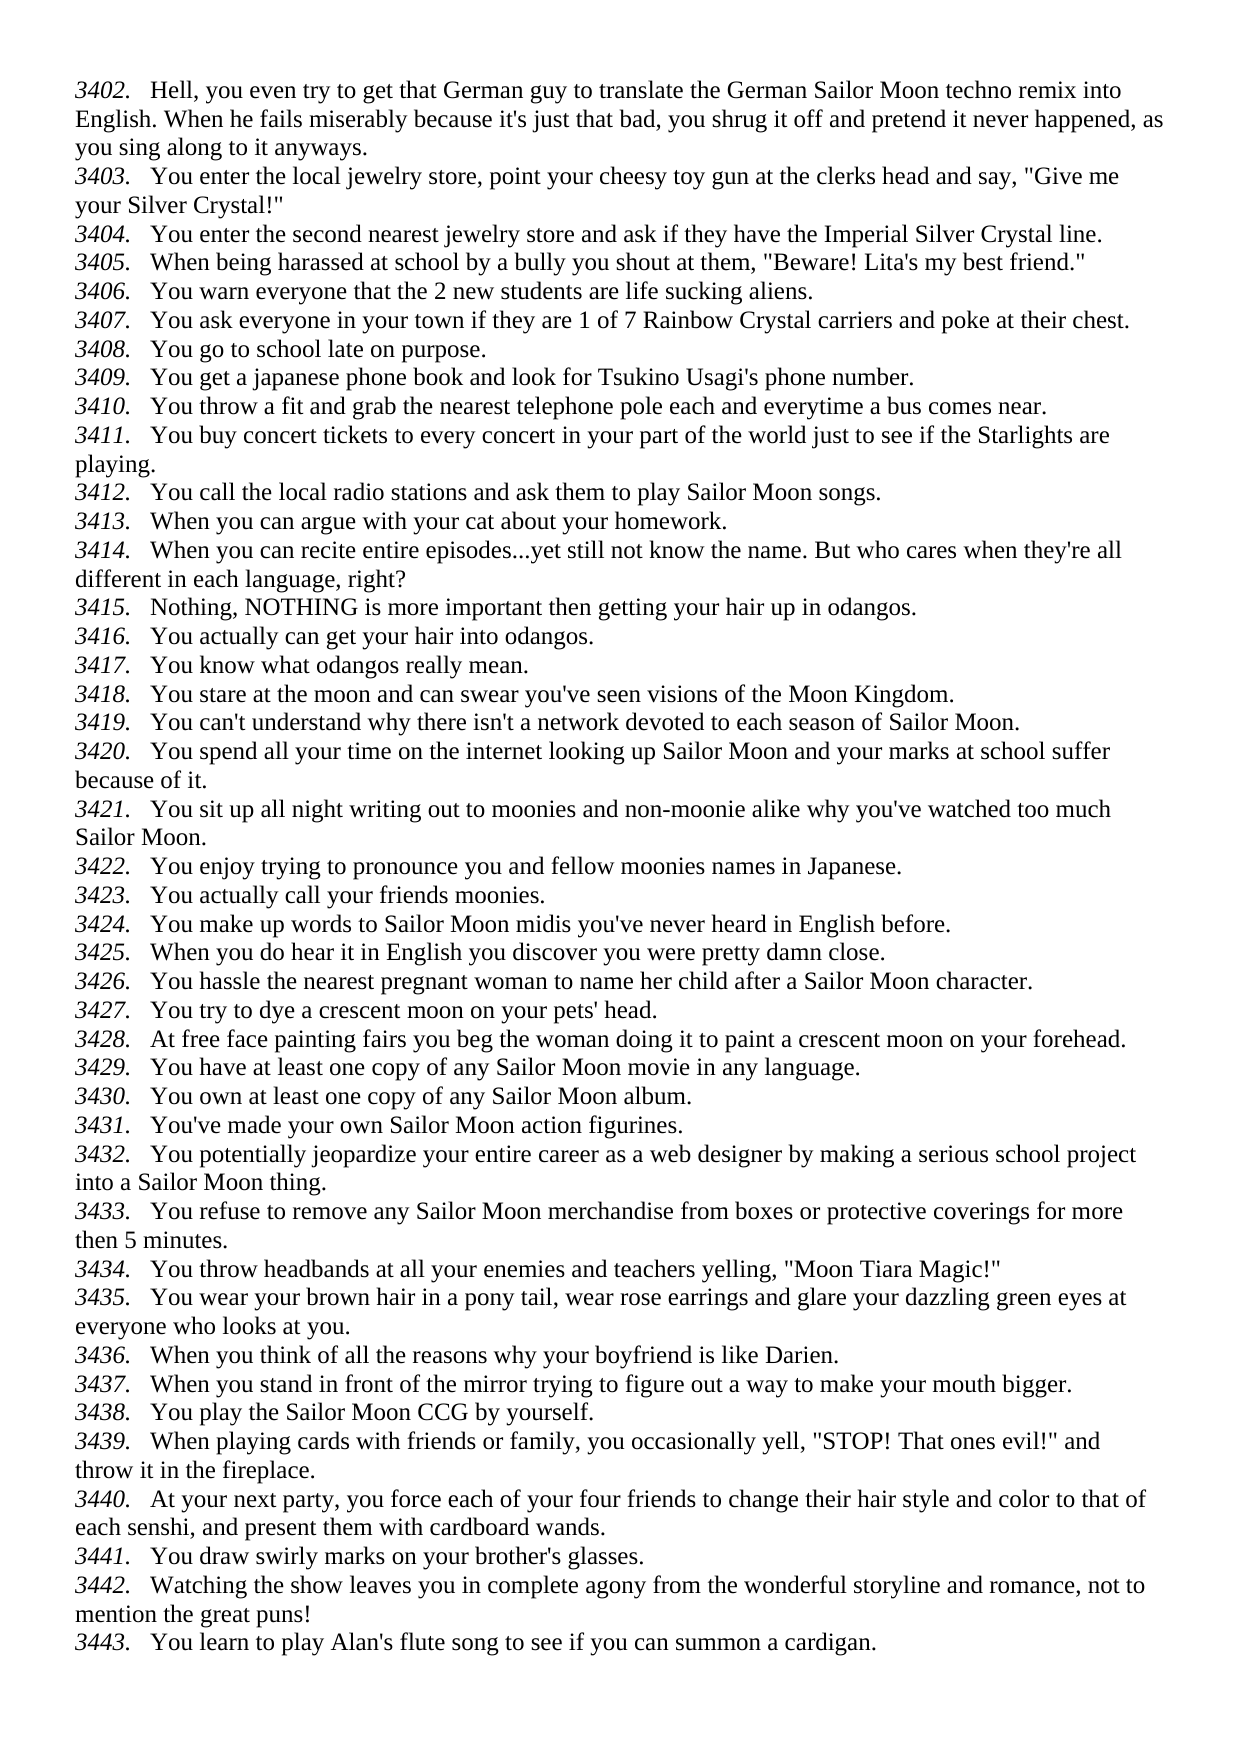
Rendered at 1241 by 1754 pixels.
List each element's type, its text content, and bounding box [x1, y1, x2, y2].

list You call the local radio stations and ask them to play Sailor Moon songs. [75, 477, 1165, 506]
list You get a japanese phone book and look for Tsukino Usagi's phone number. [75, 362, 1165, 391]
list You stare at the moon and can swear you've seen visions of the Moon Kingdom. [75, 679, 1165, 707]
list You throw headbands at all your enemies and teachers yelling, "Moon Tiara Magic!" [75, 1254, 1165, 1282]
list You sit up all night writing out to moonies and non-moonie alike why you've watched too much Sailor Moon. [75, 794, 1165, 851]
list You draw swirly marks on your brother's glasses. [75, 1541, 1165, 1570]
list You know what odangos really mean. [75, 650, 1165, 679]
list You throw a fit and grab the nearest telephone pole each and everytime a bus comes near. [75, 391, 1165, 420]
list When you stand in front of the mirror trying to figure out a way to make your mouth bigger. [75, 1369, 1165, 1397]
list Hell, you even try to get that German guy to translate the German Sailor Moon techno remix into English. When he fails miserably because it's just that bad, you shrug it off and pretend it never happened, as you sing along to it anyways. [75, 75, 1165, 161]
list You go to school late on purpose. [75, 334, 1165, 362]
list You actually call your friends moonies. [75, 880, 1165, 909]
list You make up words to Sailor Moon midis you've never heard in English before. [75, 909, 1165, 937]
list When playing cards with friends or family, you occasionally yell, "STOP! That ones evil!" and throw it in the fireplace. [75, 1426, 1165, 1484]
list You ask everyone in your town if they are 1 of 7 Rainbow Crystal carriers and poke at their chest. [75, 305, 1165, 334]
list You buy concert tickets to every concert in your part of the world just to see if the Starlights are playing. [75, 420, 1165, 477]
list You wear your brown hair in a pony tail, wear rose earrings and glare your dazzling green eyes at everyone who looks at you. [75, 1282, 1165, 1340]
list You can't understand why there isn't a network devoted to each season of Sailor Moon. [75, 707, 1165, 736]
list Nothing, NOTHING is more important then getting your hair up in odangos. [75, 592, 1165, 621]
list You hassle the nearest pregnant woman to name her child after a Sailor Moon character. [75, 966, 1165, 995]
list You play the Sailor Moon CCG by yourself. [75, 1397, 1165, 1426]
list You have at least one copy of any Sailor Moon movie in any language. [75, 1052, 1165, 1081]
list At free face painting fairs you beg the woman doing it to paint a crescent moon on your forehead. [75, 1024, 1165, 1052]
list You actually can get your hair into odangos. [75, 621, 1165, 650]
list When you think of all the reasons why your boyfriend is like Darien. [75, 1340, 1165, 1369]
list You enter the local jewelry store, point your cheesy toy gun at the clerks head and say, "Give me your Silver Crystal!" [75, 161, 1165, 219]
list When you can argue with your cat about your homework. [75, 506, 1165, 535]
list Watching the show leaves you in complete agony from the wonderful storyline and romance, not to mention the great puns! [75, 1570, 1165, 1627]
list At your next party, you force each of your four friends to change their hair style and color to that of each senshi, and present them with cardboard wands. [75, 1484, 1165, 1541]
list You warn everyone that the 2 new students are life sucking aliens. [75, 276, 1165, 305]
list You refuse to remove any Sailor Moon merchandise from boxes or protective coverings for more then 5 minutes. [75, 1196, 1165, 1254]
list You try to dye a crescent moon on your pets' head. [75, 995, 1165, 1024]
list You learn to play Alan's flute song to see if you can summon a cardigan. [75, 1627, 1165, 1656]
list You own at least one copy of any Sailor Moon album. [75, 1081, 1165, 1110]
list You enter the second nearest jewelry store and ask if they have the Imperial Silver Crystal line. [75, 219, 1165, 247]
list When you do hear it in English you discover you were pretty damn close. [75, 937, 1165, 966]
list You spend all your time on the internet looking up Sailor Moon and your marks at school suffer because of it. [75, 736, 1165, 794]
list You enjoy trying to pronounce you and fellow moonies names in Japanese. [75, 851, 1165, 880]
list When being harassed at school by a bully you shout at them, "Beware! Lita's my best friend." [75, 247, 1165, 276]
list You've made your own Sailor Moon action figurines. [75, 1110, 1165, 1139]
list When you can recite entire episodes...yet still not know the name. But who cares when they're all different in each language, right? [75, 535, 1165, 592]
list You potentially jeopardize your entire career as a web designer by making a serious school project into a Sailor Moon thing. [75, 1139, 1165, 1196]
